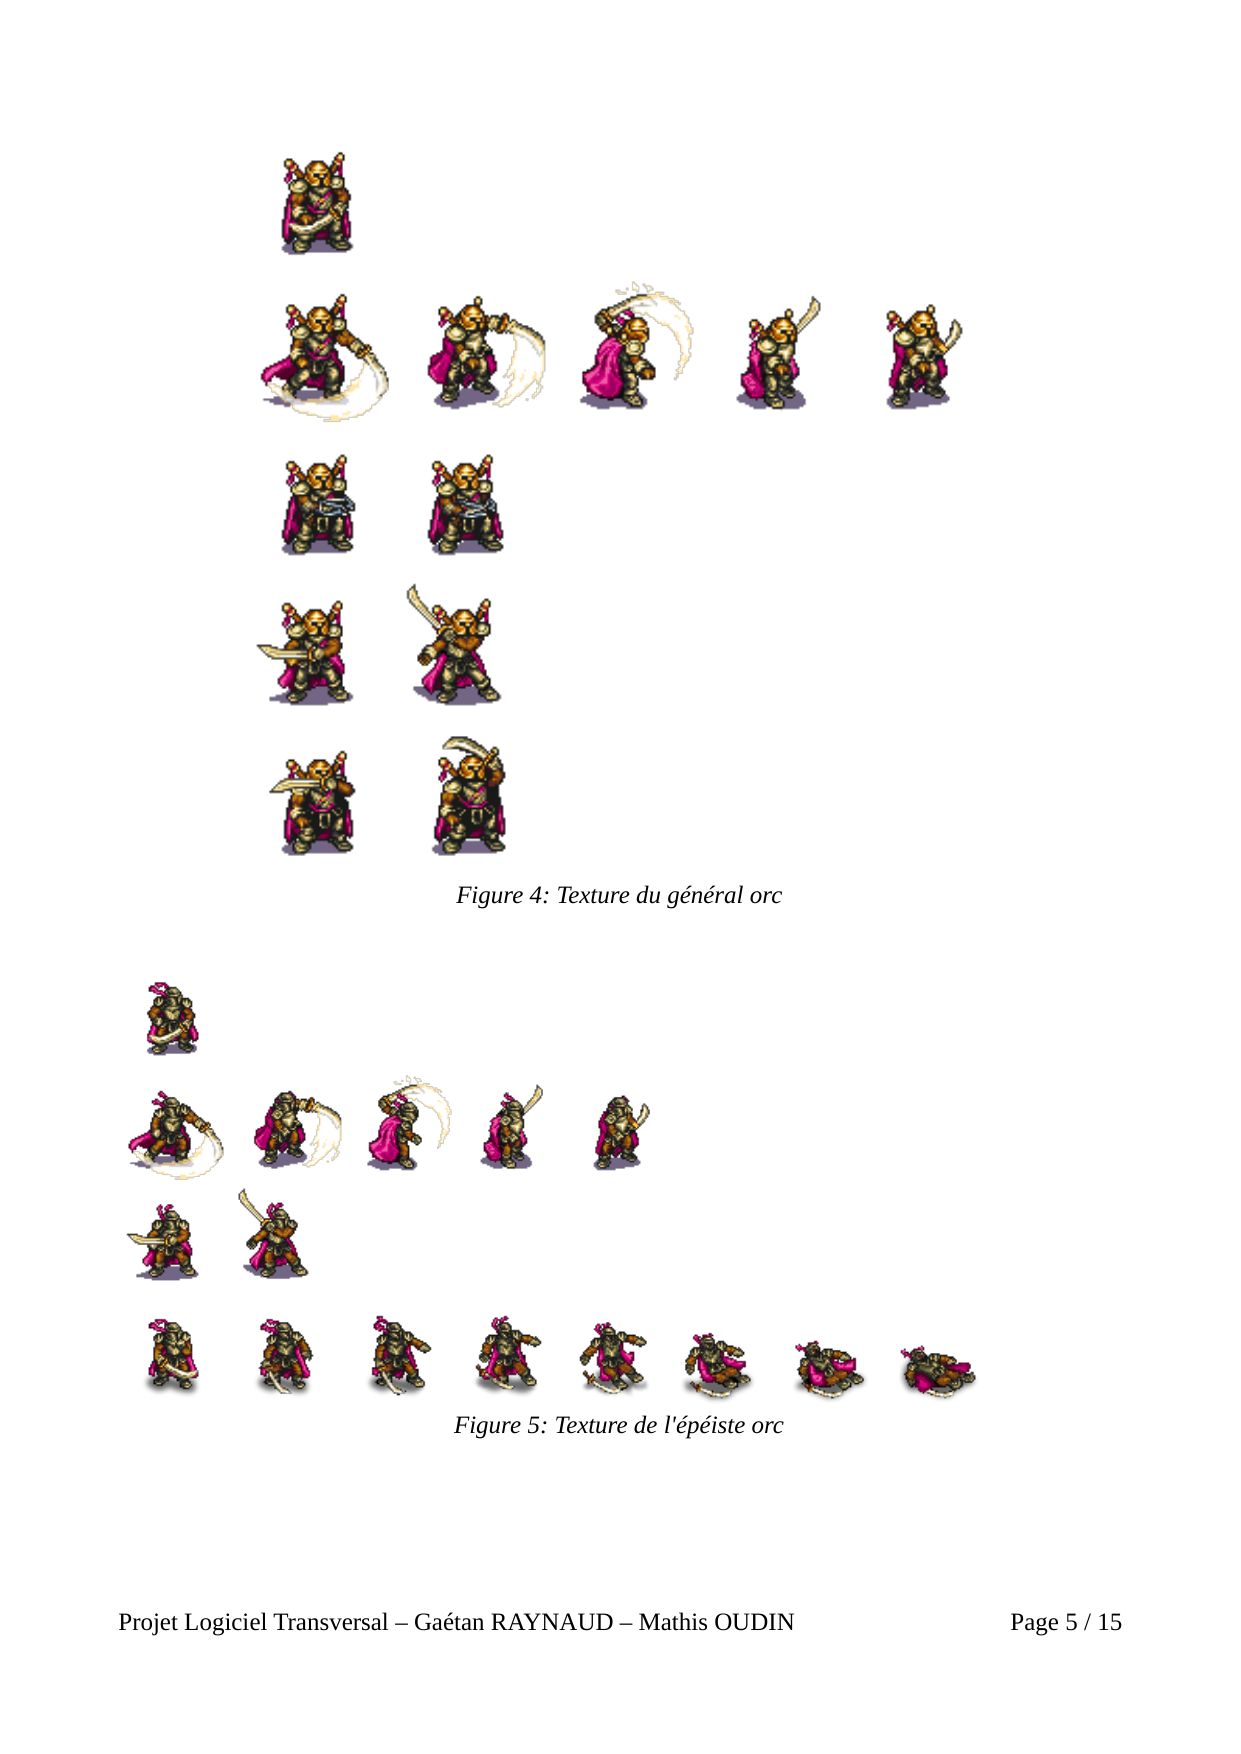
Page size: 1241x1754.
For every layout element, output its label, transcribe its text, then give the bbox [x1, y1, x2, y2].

picture [245, 130, 995, 881]
text Figure 5: Texture de l'épéiste orc [118, 1411, 1122, 1439]
text Figure 4: Texture du général orc [245, 881, 995, 909]
picture [118, 964, 1123, 1411]
